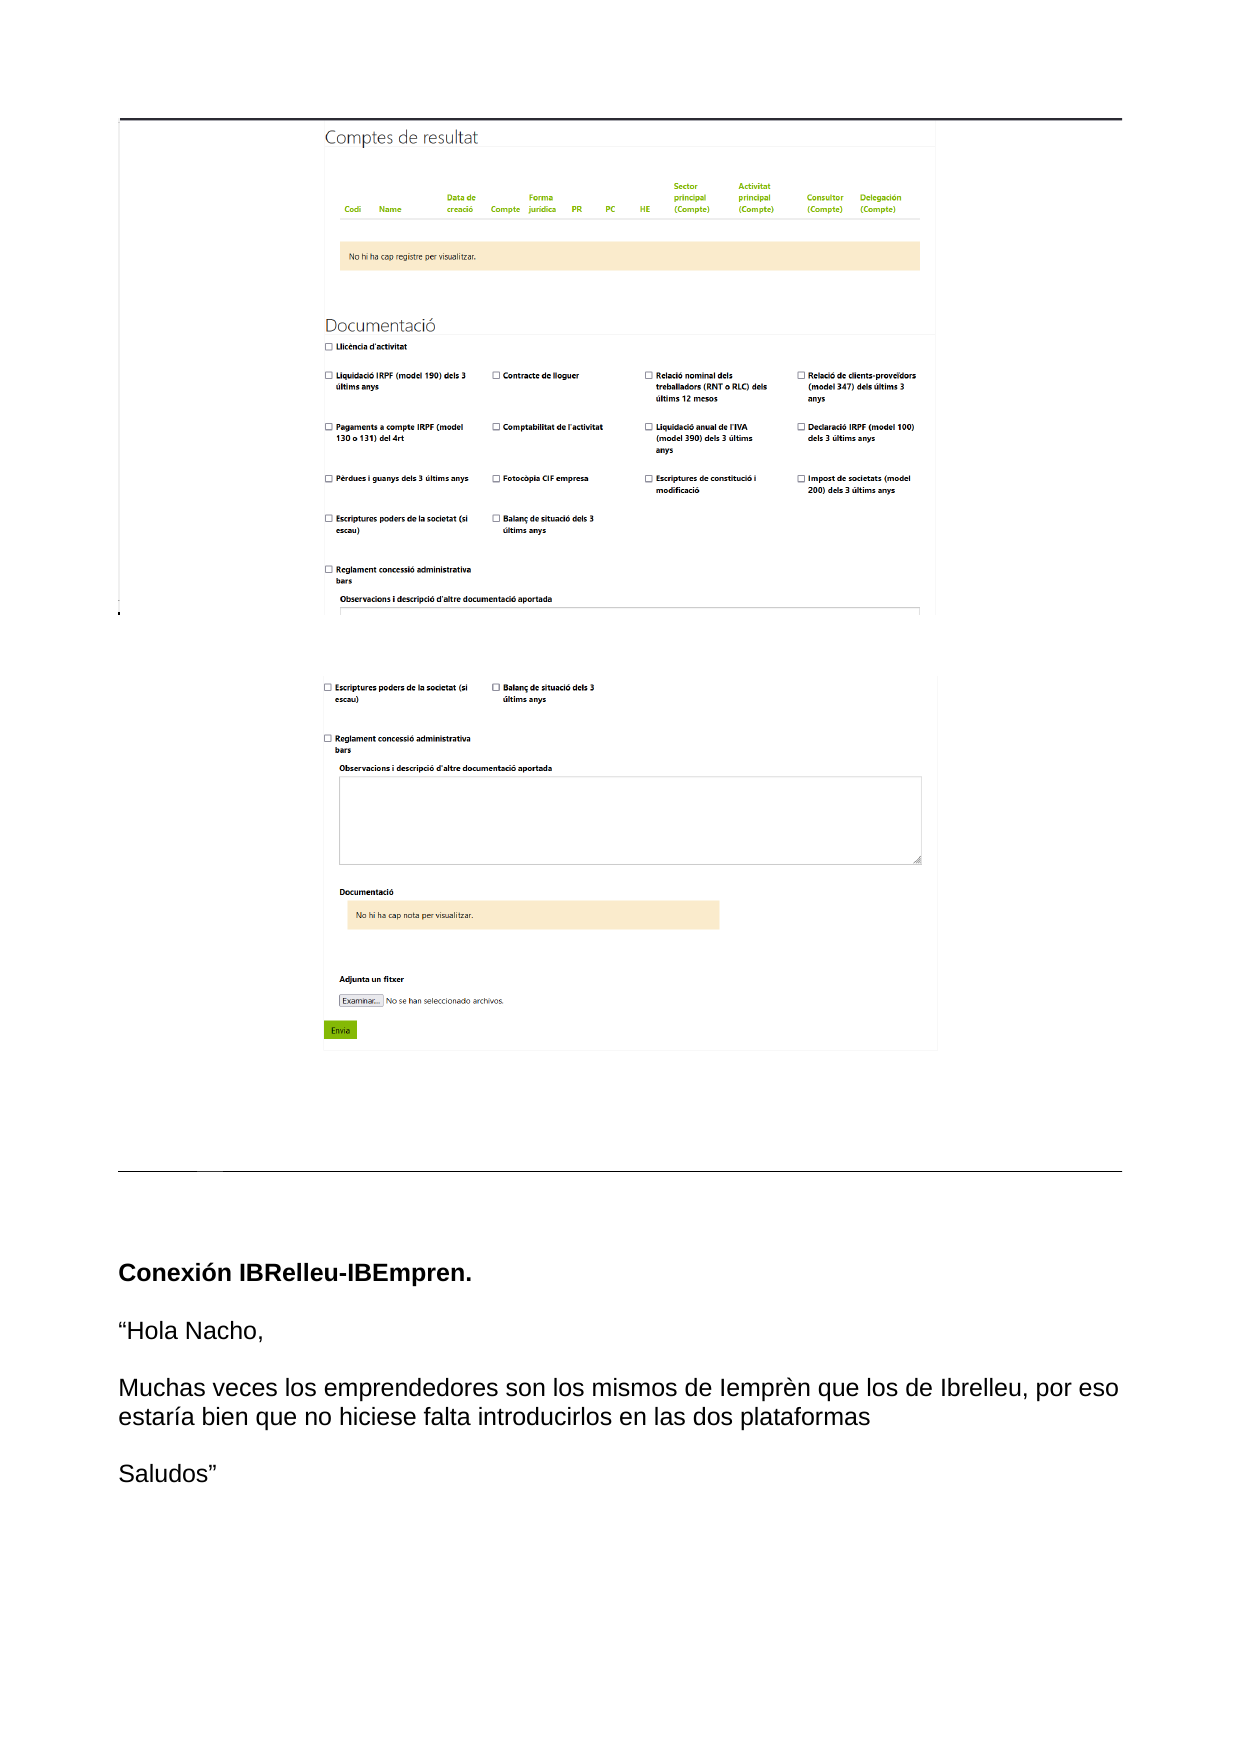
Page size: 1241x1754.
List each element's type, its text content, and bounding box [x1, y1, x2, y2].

text Conexión IBRelleu-IBEmpren. [118, 1258, 1122, 1287]
text “Hola Nacho, [118, 1316, 1122, 1344]
picture [118, 118, 1123, 615]
text Saludos” [118, 1459, 1122, 1488]
text Muchas veces los emprendedores son los mismos de Iemprèn que los de Ibrelleu, por eso estaría bien que no hiciese falta introducirlos en las dos plataformas [118, 1373, 1122, 1431]
picture [118, 676, 1123, 1172]
